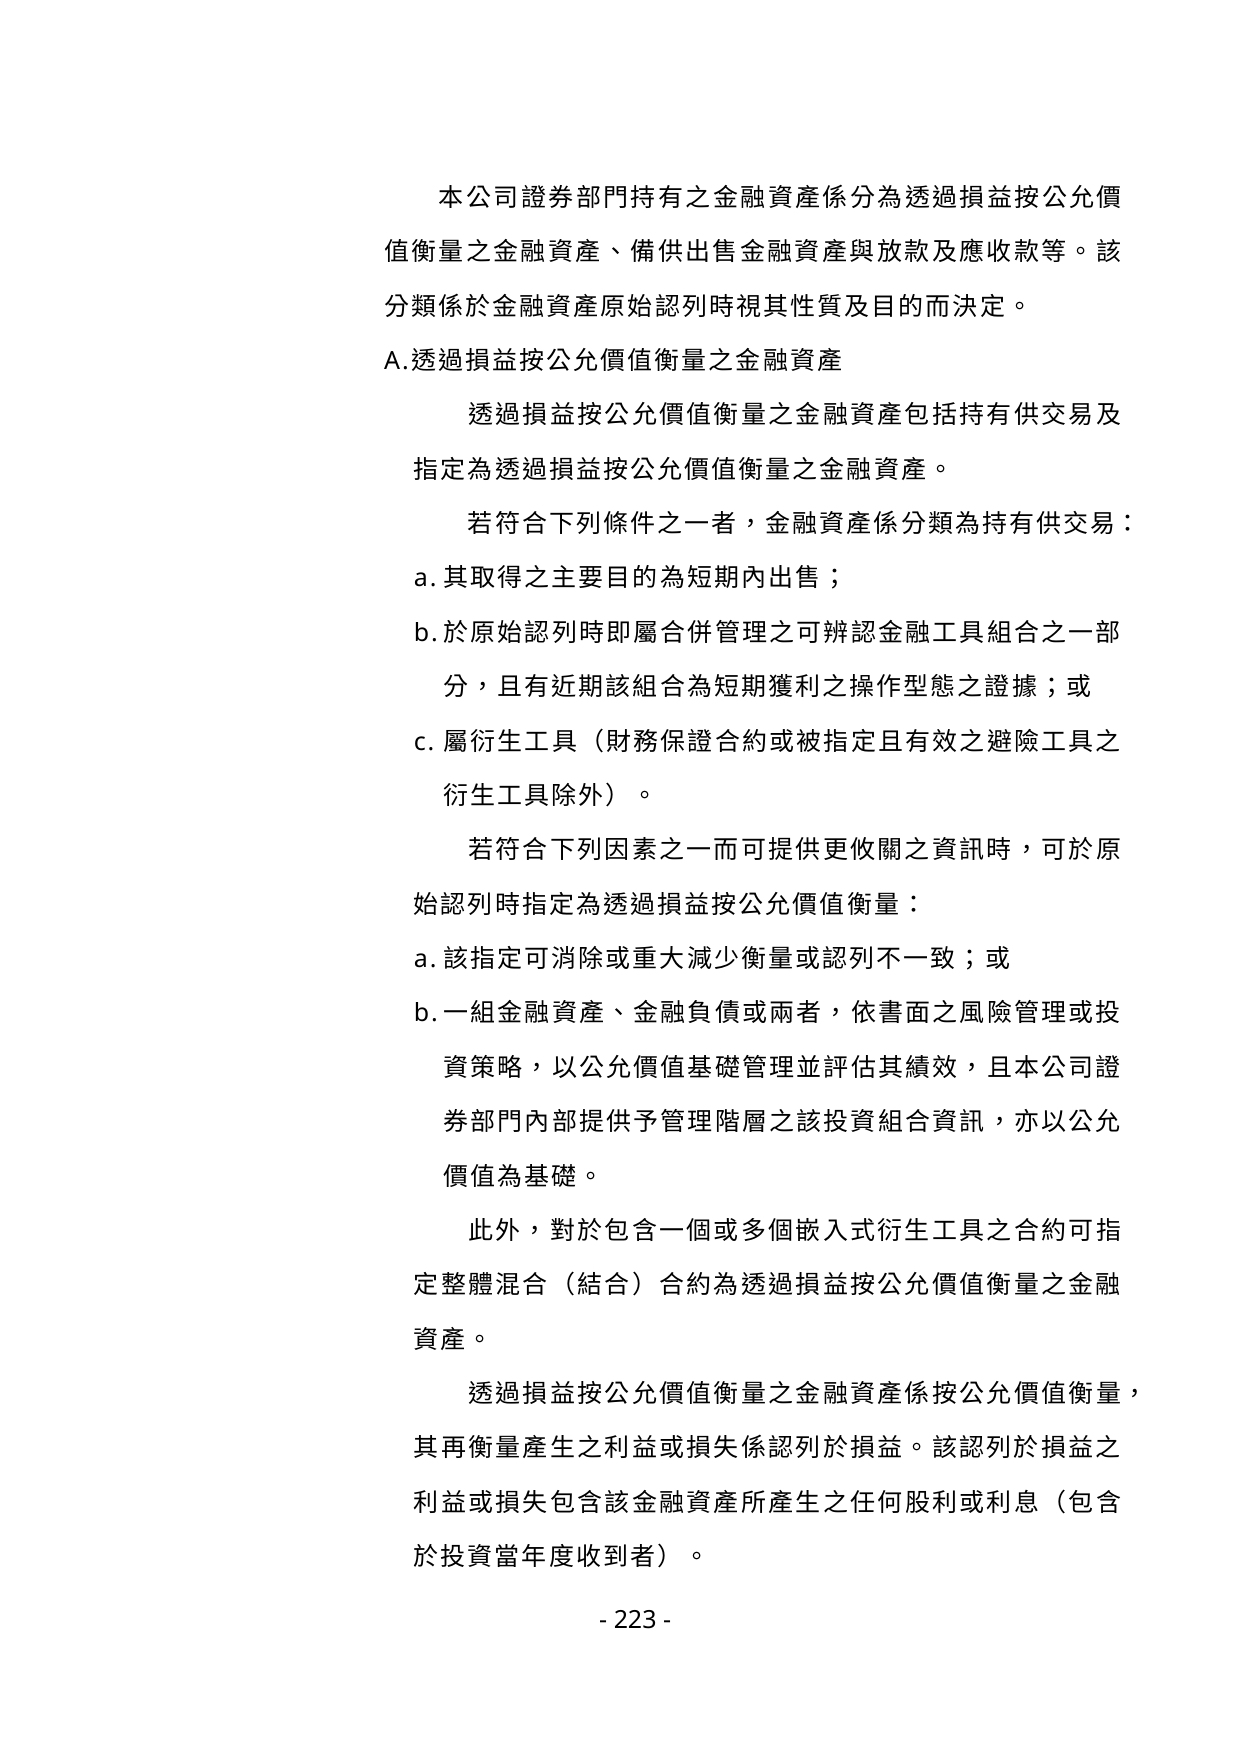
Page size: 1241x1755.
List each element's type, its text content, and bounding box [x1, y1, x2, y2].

text 透過損益按公允價值衡量之金融資產係按公允價值衡量，其再衡量產生之利益或損失係認列於損益。該認列於損益之利益或損失包含該金融資產所產生之任何股利或利息（包含於投資當年度收到者）。 [413, 1373, 1122, 1573]
text c. 屬衍生工具（財務保證合約或被指定且有效之避險工具之衍生工具除外）。 [413, 721, 1122, 812]
text 此外，對於包含一個或多個嵌入式衍生工具之合約可指定整體混合（結合）合約為透過損益按公允價值衡量之金融資產。 [413, 1210, 1122, 1355]
text 透過損益按公允價值衡量之金融資產包括持有供交易及指定為透過損益按公允價值衡量之金融資產。 [413, 395, 1122, 485]
text a. 該指定可消除或重大減少衡量或認列不一致；或 [413, 938, 1122, 975]
text b. 於原始認列時即屬合併管理之可辨認金融工具組合之一部分，且有近期該組合為短期獲利之操作型態之證據；或 [413, 612, 1122, 703]
text b. 一組金融資產、金融負債或兩者，依書面之風險管理或投資策略，以公允價值基礎管理並評估其績效，且本公司證券部門內部提供予管理階層之該投資組合資訊，亦以公允價值為基礎。 [413, 993, 1122, 1192]
text a. 其取得之主要目的為短期內出售； [413, 558, 1122, 594]
text 本公司證券部門持有之金融資產係分為透過損益按公允價值衡量之金融資產、備供出售金融資產與放款及應收款等。該分類係於金融資產原始認列時視其性質及目的而決定。 [384, 177, 1122, 322]
text 若符合下列條件之一者，金融資產係分類為持有供交易： [413, 503, 1122, 540]
text A.透過損益按公允價值衡量之金融資產 [384, 340, 1122, 377]
text 若符合下列因素之一而可提供更攸關之資訊時，可於原始認列時指定為透過損益按公允價值衡量： [413, 830, 1122, 920]
